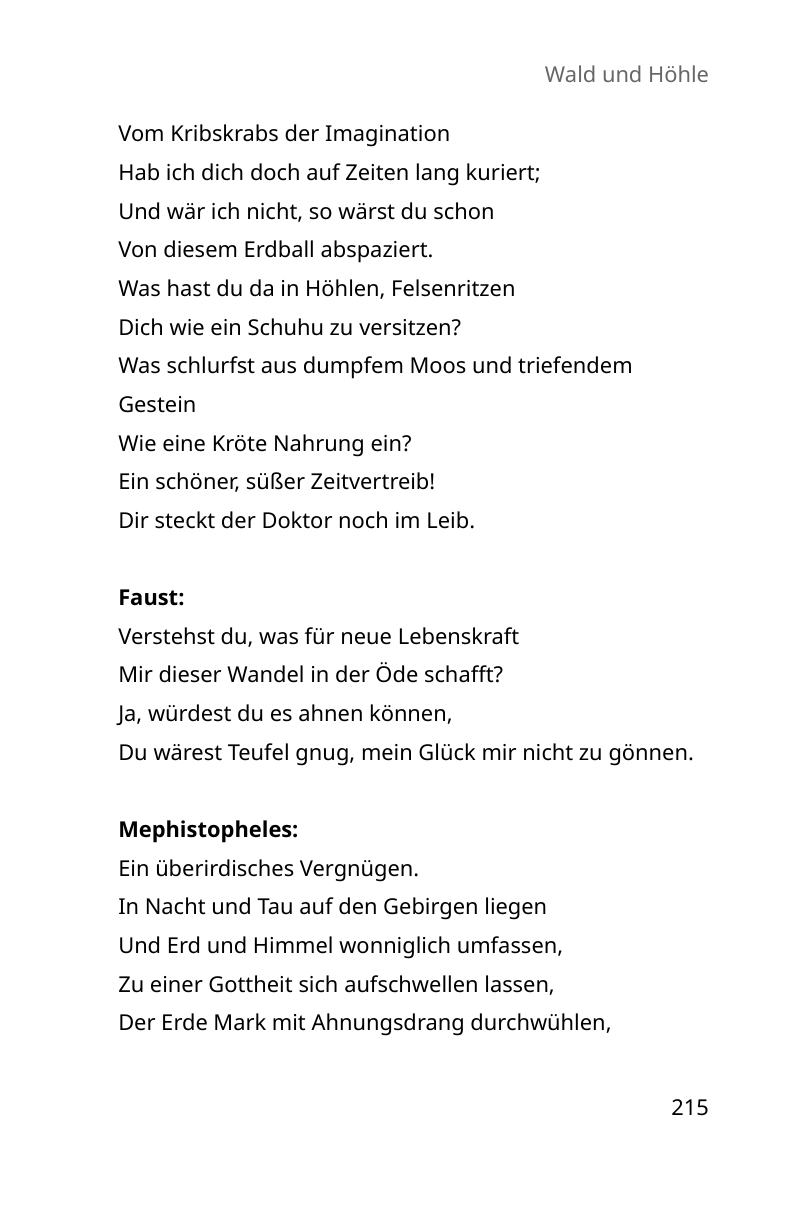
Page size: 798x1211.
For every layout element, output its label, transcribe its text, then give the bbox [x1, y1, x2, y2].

text Vom Kribskrabs der Imagination Hab ich dich doch auf Zeiten lang kuriert; Und wär ich nicht, so wärst du schon Von diesem Erdball abspaziert. Was hast du da in Höhlen, Felsenritzen Dich wie ein Schuhu zu versitzen? Was schlurfst aus dumpfem Moos und triefendem Gestein Wie eine Kröte Nahrung ein? Ein schöner, süßer Zeitvertreib! Dir steckt der Doktor noch im Leib. [118, 118, 709, 534]
text Faust: Verstehst du, was für neue Lebenskraft Mir dieser Wandel in der Öde schafft? Ja, würdest du es ahnen können, Du wärest Teufel gnug, mein Glück mir nicht zu gönnen. [118, 561, 709, 766]
text Mephistopheles: Ein überirdisches Vergnügen. In Nacht und Tau auf den Gebirgen liegen Und Erd und Himmel wonniglich umfassen, Zu einer Gottheit sich aufschwellen lassen, Der Erde Mark mit Ahnungsdrang durchwühlen, [118, 793, 709, 1037]
